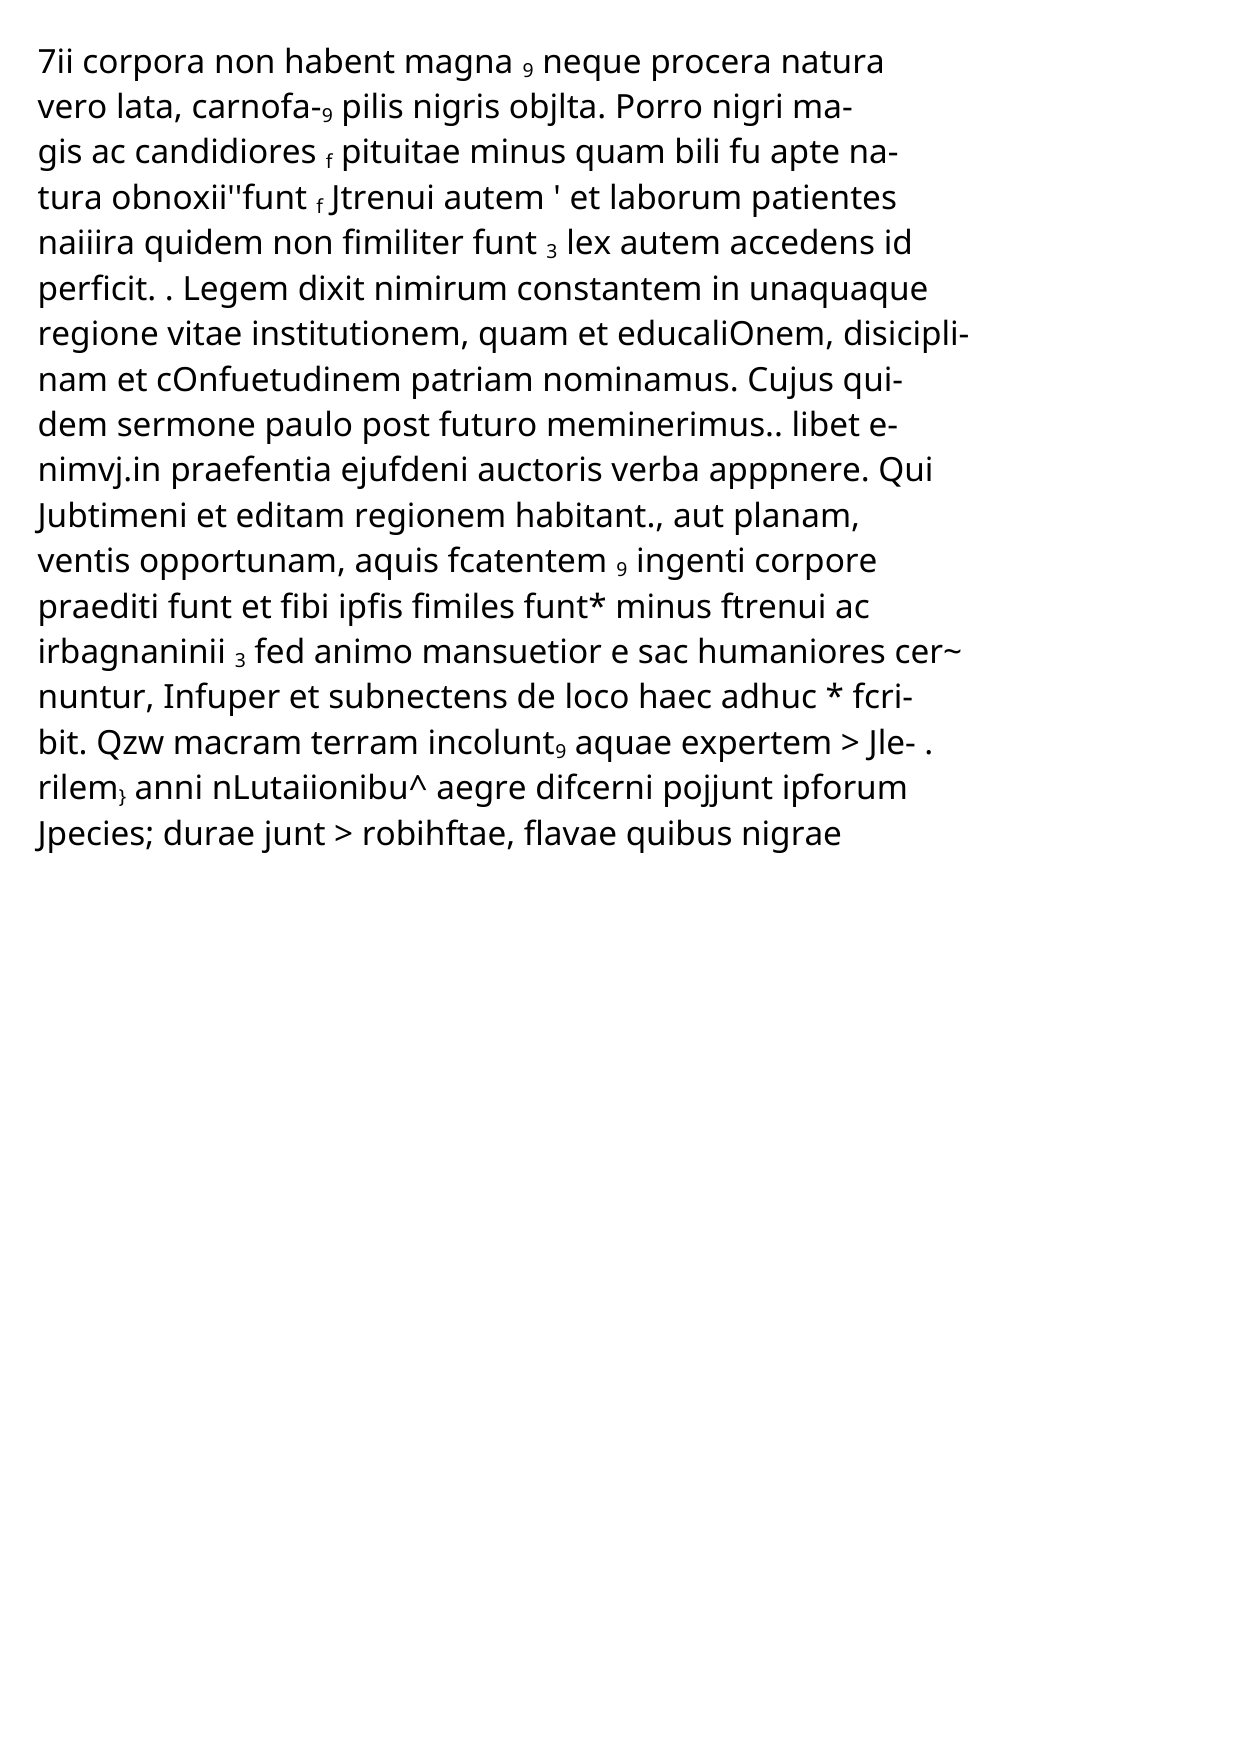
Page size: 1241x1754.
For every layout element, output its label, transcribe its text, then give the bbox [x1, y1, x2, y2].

text 7ii corpora non habent magna 9 neque procera natura vero lata, carnofa-9 pilis nigris objlta. Porro nigri ma- gis ac candidiores f pituitae minus quam bili fu apte na- tura obnoxii''funt f Jtrenui autem ' et laborum patientes naiiira quidem non fimiliter funt 3 lex autem accedens id perficit. . Legem dixit nimirum constantem in unaquaque regione vitae institutionem, quam et educaliOnem, disicipli- nam et cOnfuetudinem patriam nominamus. Cujus qui- dem sermone paulo post futuro meminerimus.. libet e- nimvj.in praefentia ejufdeni auctoris verba apppnere. Qui Jubtimeni et editam regionem habitant., aut planam, ventis opportunam, aquis fcatentem 9 ingenti corpore praediti funt et fibi ipfis fimiles funt* minus ftrenui ac irbagnaninii 3 fed animo mansuetior e sac humaniores cer~ nuntur, Infuper et subnectens de loco haec adhuc * fcri- bit. Qzw macram terram incolunt9 aquae expertem > Jle- . rilem} anni nLutaiionibu^ aegre difcerni pojjunt ipforum Jpecies; durae junt > robihftae, flavae quibus nigrae [37, 37, 1203, 855]
